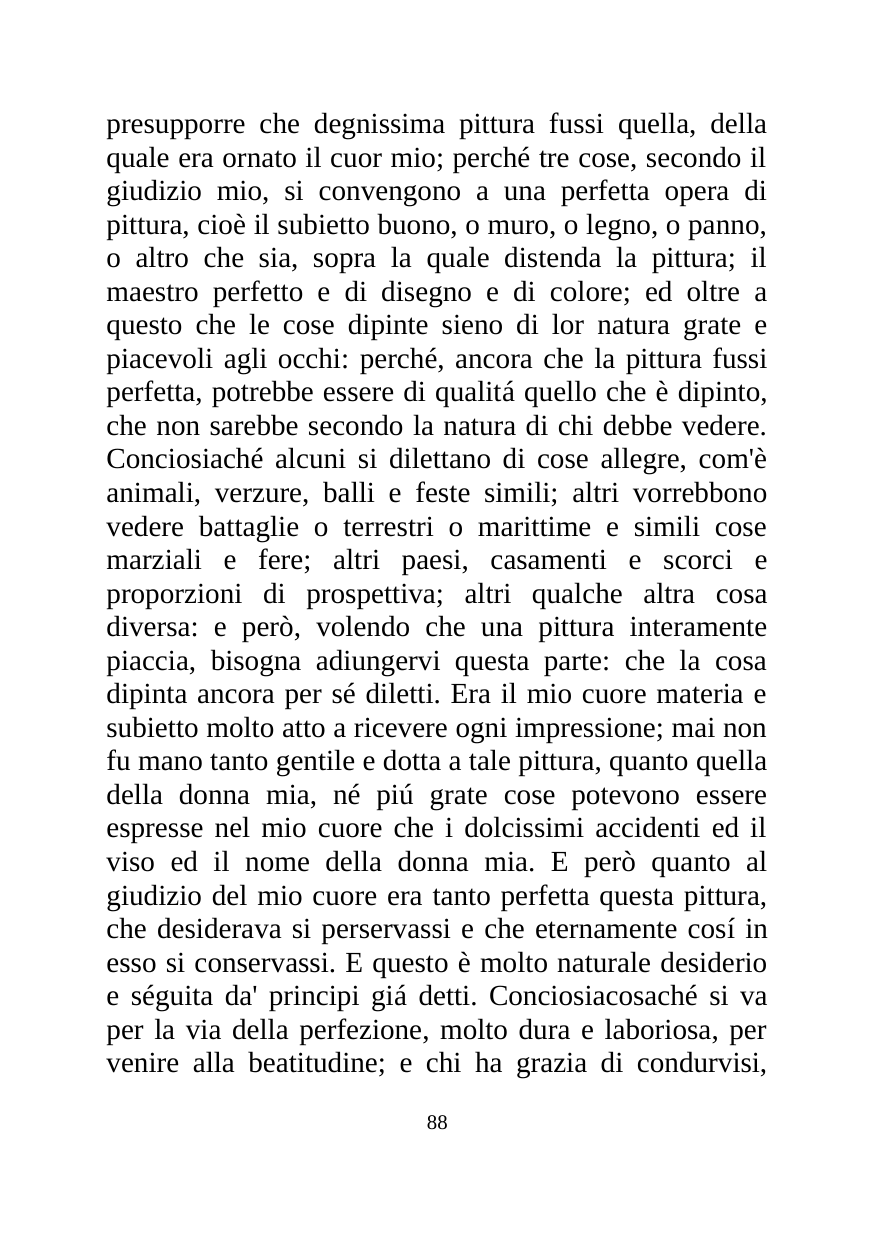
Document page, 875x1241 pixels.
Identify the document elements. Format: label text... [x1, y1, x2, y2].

text presupporre che degnissima pittura fussi quella, della quale era ornato il cuor mio; perché tre cose, secondo il giudizio mio, si convengono a una perfetta opera di pittura, cioè il subietto buono, o muro, o legno, o panno, o altro che sia, sopra la quale distenda la pittura; il maestro perfetto e di disegno e di colore; ed oltre a questo che le cose dipinte sieno di lor natura grate e piacevoli agli occhi: perché, ancora che la pittura fussi perfetta, potrebbe essere di qualitá quello che è dipinto, che non sarebbe secondo la natura di chi debbe vedere. Conciosiaché alcuni si dilettano di cose allegre, com'è animali, verzure, balli e feste simili; altri vorrebbono vedere battaglie o terrestri o marittime e simili cose marziali e fere; altri paesi, casamenti e scorci e proporzioni di prospettiva; altri qualche altra cosa diversa: e però, volendo che una pittura interamente piaccia, bisogna adiungervi questa parte: che la cosa dipinta ancora per sé diletti. Era il mio cuore materia e subietto molto atto a ricevere ogni impressione; mai non fu mano tanto gentile e dotta a tale pittura, quanto quella della donna mia, né piú grate cose potevono essere espresse nel mio cuore che i dolcissimi accidenti ed il viso ed il nome della donna mia. E però quanto al giudizio del mio cuore era tanto perfetta questa pittura, che desiderava si perservassi e che eternamente cosí in esso si conservassi. E questo è molto naturale desiderio e séguita da' principi giá detti. Conciosiacosaché si va per la via della perfezione, molto dura e laboriosa, per venire alla beatitudine; e chi ha grazia di condurvisi, [106, 106, 768, 1079]
